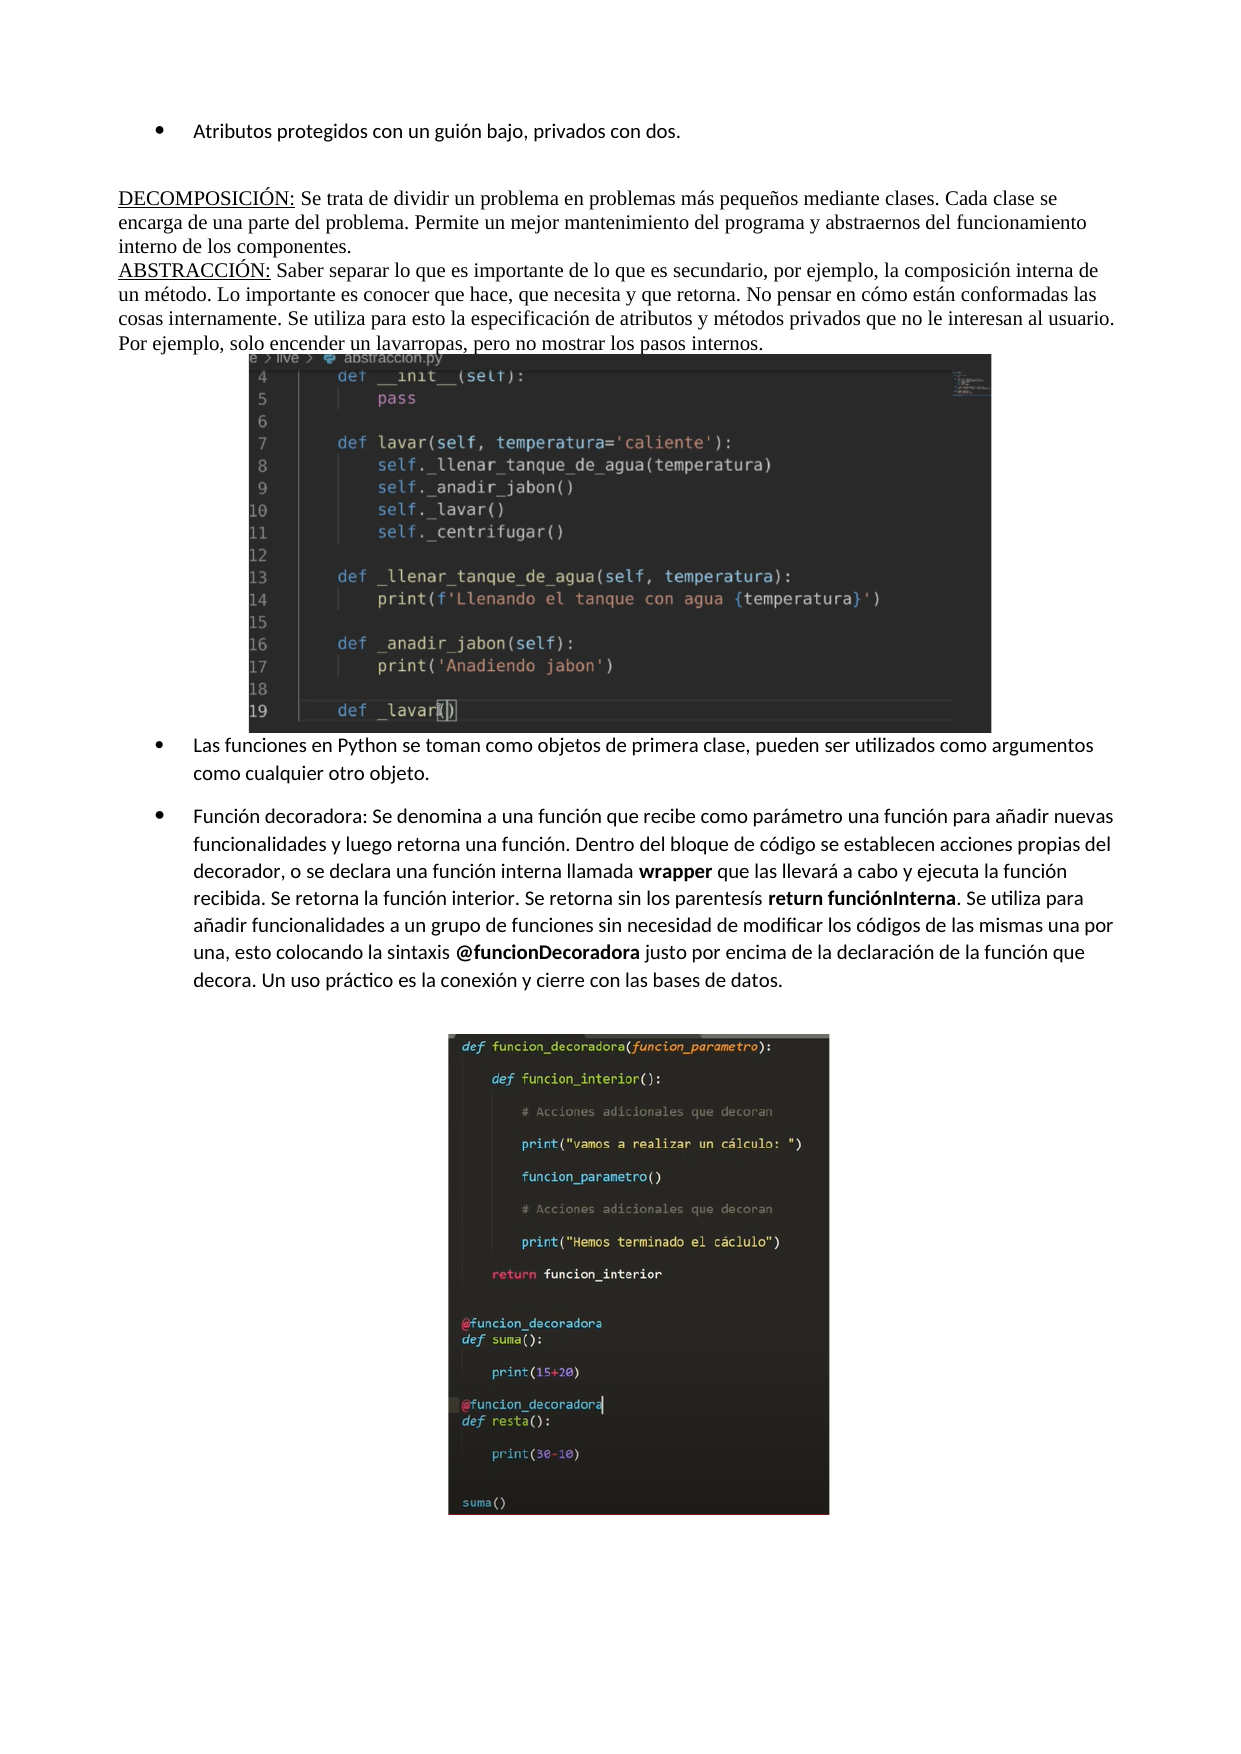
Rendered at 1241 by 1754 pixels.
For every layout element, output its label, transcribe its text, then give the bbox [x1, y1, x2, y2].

text ABSTRACCIÓN: Saber separar lo que es importante de lo que es secundario, por ejemplo, la composición interna de un método. Lo importante es conocer que hace, que necesita y que retorna. No pensar en cómo están conformadas las cosas internamente. Se utiliza para esto la especificación de atributos y métodos privados que no le interesan al usuario. Por ejemplo, solo encender un lavarropas, pero no mostrar los pasos internos. [118, 258, 1122, 354]
list Las funciones en Python se toman como objetos de primera clase, pueden ser utilizados como argumentos como cualquier otro objeto. [156, 733, 1122, 785]
text DECOMPOSICIÓN: Se trata de dividir un problema en problemas más pequeños mediante clases. Cada clase se encarga de una parte del problema. Permite un mejor mantenimiento del programa y abstraernos del funcionamiento interno de los componentes. [118, 186, 1122, 258]
list Atributos protegidos con un guión bajo, privados con dos. [156, 118, 1122, 143]
list Función decoradora: Se denomina a una función que recibe como parámetro una función para añadir nuevas funcionalidades y luego retorna una función. Dentro del bloque de código se establecen acciones propias del decorador, o se declara una función interna llamada wrapper que las llevará a cabo y ejecuta la función recibida. Se retorna la función interior. Se retorna sin los parentesís return funciónInterna. Se utiliza para añadir funcionalidades a un grupo de funciones sin necesidad de modificar los códigos de las mismas una por una, esto colocando la sintaxis @funcionDecoradora justo por encima de la declaración de la función que decora. Un uso práctico es la conexión y cierre con las bases de datos. [156, 804, 1122, 992]
